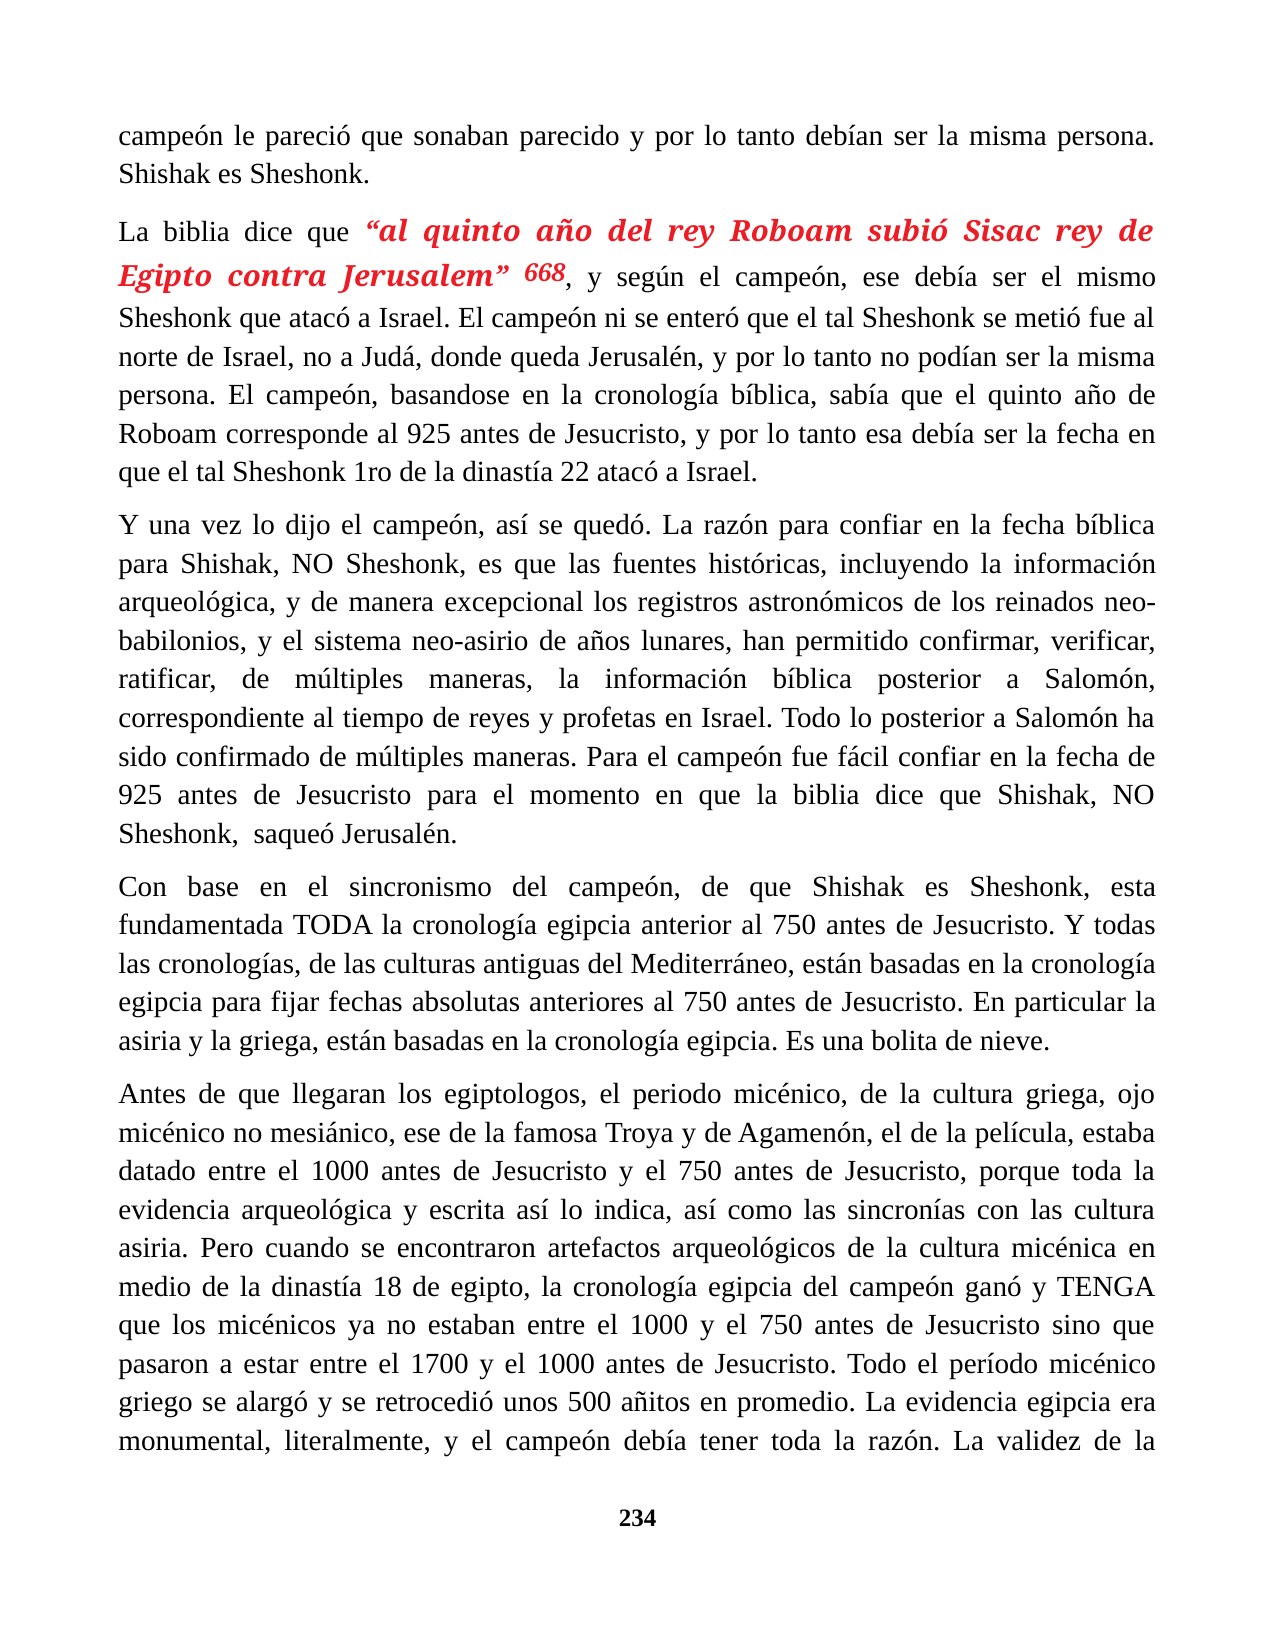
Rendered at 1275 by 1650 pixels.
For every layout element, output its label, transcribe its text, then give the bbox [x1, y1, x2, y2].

text La biblia dice que “al quinto año del rey Roboam subió Sisac rey de Egipto contra Jerusalem” , y según el campeón, ese debía ser el mismo Sheshonk que atacó a Israel. El campeón ni se enteró que el tal Sheshonk se metió fue al norte de Israel, no a Judá, donde queda Jerusalén, y por lo tanto no podían ser la misma persona. El campeón, basandose en la cronología bíblica, sabía que el quinto año de Roboam corresponde al 925 antes de Jesucristo, y por lo tanto esa debía ser la fecha en que el tal Sheshonk 1ro de la dinastía 22 atacó a Israel. [118, 210, 1157, 488]
text Y una vez lo dijo el campeón, así se quedó. La razón para confiar en la fecha bíblica para Shishak, NO Sheshonk, es que las fuentes históricas, incluyendo la información arqueológica, y de manera excepcional los registros astronómicos de los reinados neo-babilonios, y el sistema neo-asirio de años lunares, han permitido confirmar, verificar, ratificar, de múltiples maneras, la información bíblica posterior a Salomón, correspondiente al tiempo de reyes y profetas en Israel. Todo lo posterior a Salomón ha sido confirmado de múltiples maneras. Para el campeón fue fácil confiar en la fecha de 925 antes de Jesucristo para el momento en que la biblia dice que Shishak, NO Sheshonk, saqueó Jerusalén. [118, 507, 1157, 849]
text campeón le pareció que sonaban parecido y por lo tanto debían ser la misma persona. Shishak es Sheshonk. [118, 118, 1157, 190]
text Antes de que llegaran los egiptologos, el periodo micénico, de la cultura griega, ojo micénico no mesiánico, ese de la famosa Troya y de Agamenón, el de la película, estaba datado entre el 1000 antes de Jesucristo y el 750 antes de Jesucristo, porque toda la evidencia arqueológica y escrita así lo indica, así como las sincronías con las cultura asiria. Pero cuando se encontraron artefactos arqueológicos de la cultura micénica en medio de la dinastía 18 de egipto, la cronología egipcia del campeón ganó y TENGA que los micénicos ya no estaban entre el 1000 y el 750 antes de Jesucristo sino que pasaron a estar entre el 1700 y el 1000 antes de Jesucristo. Todo el período micénico griego se alargó y se retrocedió unos 500 añitos en promedio. La evidencia egipcia era monumental, literalmente, y el campeón debía tener toda la razón. La validez de la [118, 1076, 1157, 1457]
text Con base en el sincronismo del campeón, de que Shishak es Sheshonk, esta fundamentada TODA la cronología egipcia anterior al 750 antes de Jesucristo. Y todas las cronologías, de las culturas antiguas del Mediterráneo, están basadas en la cronología egipcia para fijar fechas absolutas anteriores al 750 antes de Jesucristo. En particular la asiria y la griega, están basadas en la cronología egipcia. Es una bolita de nieve. [118, 869, 1157, 1057]
